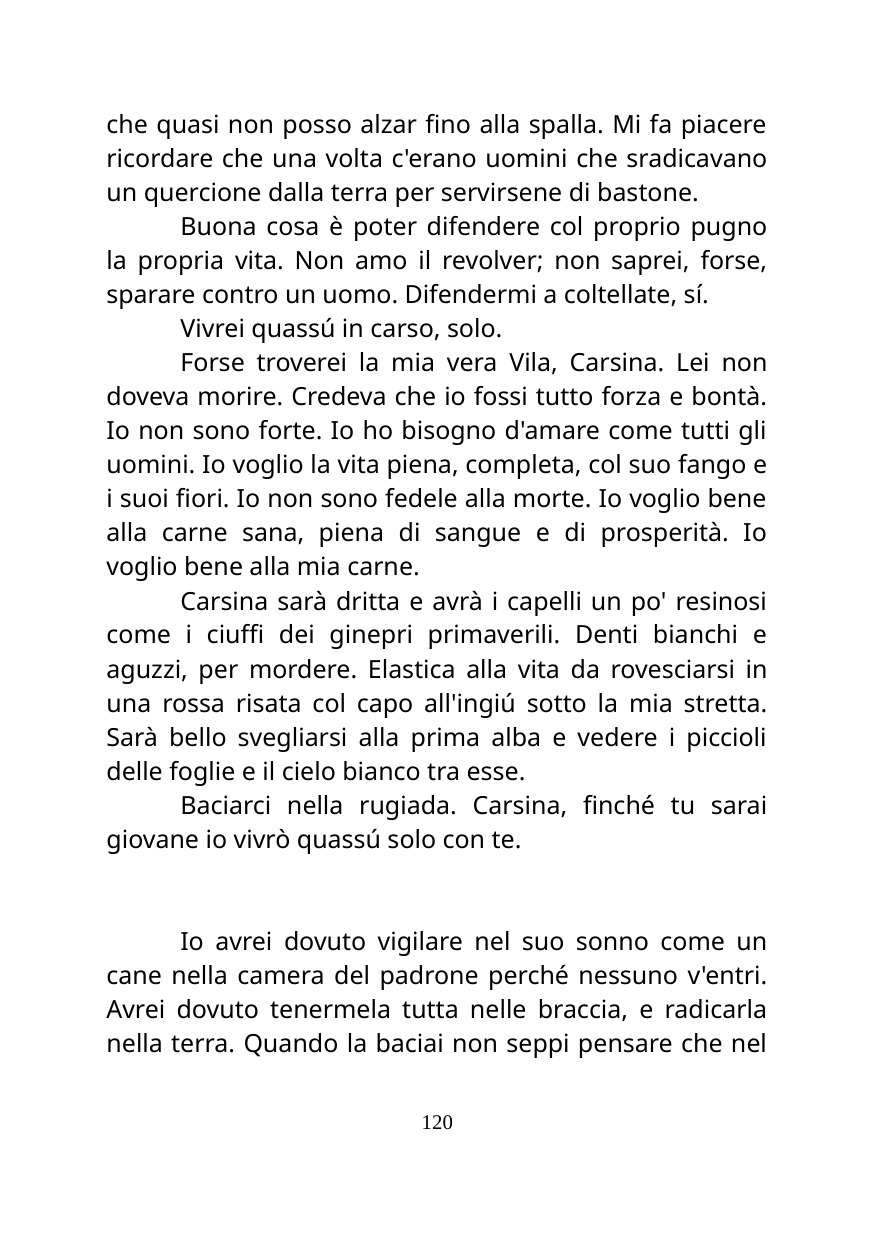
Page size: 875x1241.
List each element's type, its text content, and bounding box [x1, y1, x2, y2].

text Baciarci nella rugiada. Carsina, finché tu sarai giovane io vivrò quassú solo con te. [106, 787, 768, 856]
text Vivrei quassú in carso, solo. [106, 311, 768, 345]
text che quasi non posso alzar fino alla spalla. Mi fa piacere ricordare che una volta c'erano uomini che sradicavano un quercione dalla terra per servirsene di bastone. [106, 106, 768, 208]
text Io avrei dovuto vigilare nel suo sonno come un cane nella camera del padrone perché nessuno v'entri. Avrei dovuto tenermela tutta nelle braccia, e radicarla nella terra. Quando la baciai non seppi pensare che nel [106, 923, 768, 1059]
text Buona cosa è poter difendere col proprio pugno la propria vita. Non amo il revolver; non saprei, forse, sparare contro un uomo. Difendermi a coltellate, sí. [106, 208, 768, 311]
text Forse troverei la mia vera Vila, Carsina. Lei non doveva morire. Credeva che io fossi tutto forza e bontà. Io non sono forte. Io ho bisogno d'amare come tutti gli uomini. Io voglio la vita piena, completa, col suo fango e i suoi fiori. Io non sono fedele alla morte. Io voglio bene alla carne sana, piena di sangue e di prosperità. Io voglio bene alla mia carne. [106, 345, 768, 583]
text Carsina sarà dritta e avrà i capelli un po' resinosi come i ciuffi dei ginepri primaverili. Denti bianchi e aguzzi, per mordere. Elastica alla vita da rovesciarsi in una rossa risata col capo all'ingiú sotto la mia stretta. Sarà bello svegliarsi alla prima alba e vedere i piccioli delle foglie e il cielo bianco tra esse. [106, 583, 768, 787]
